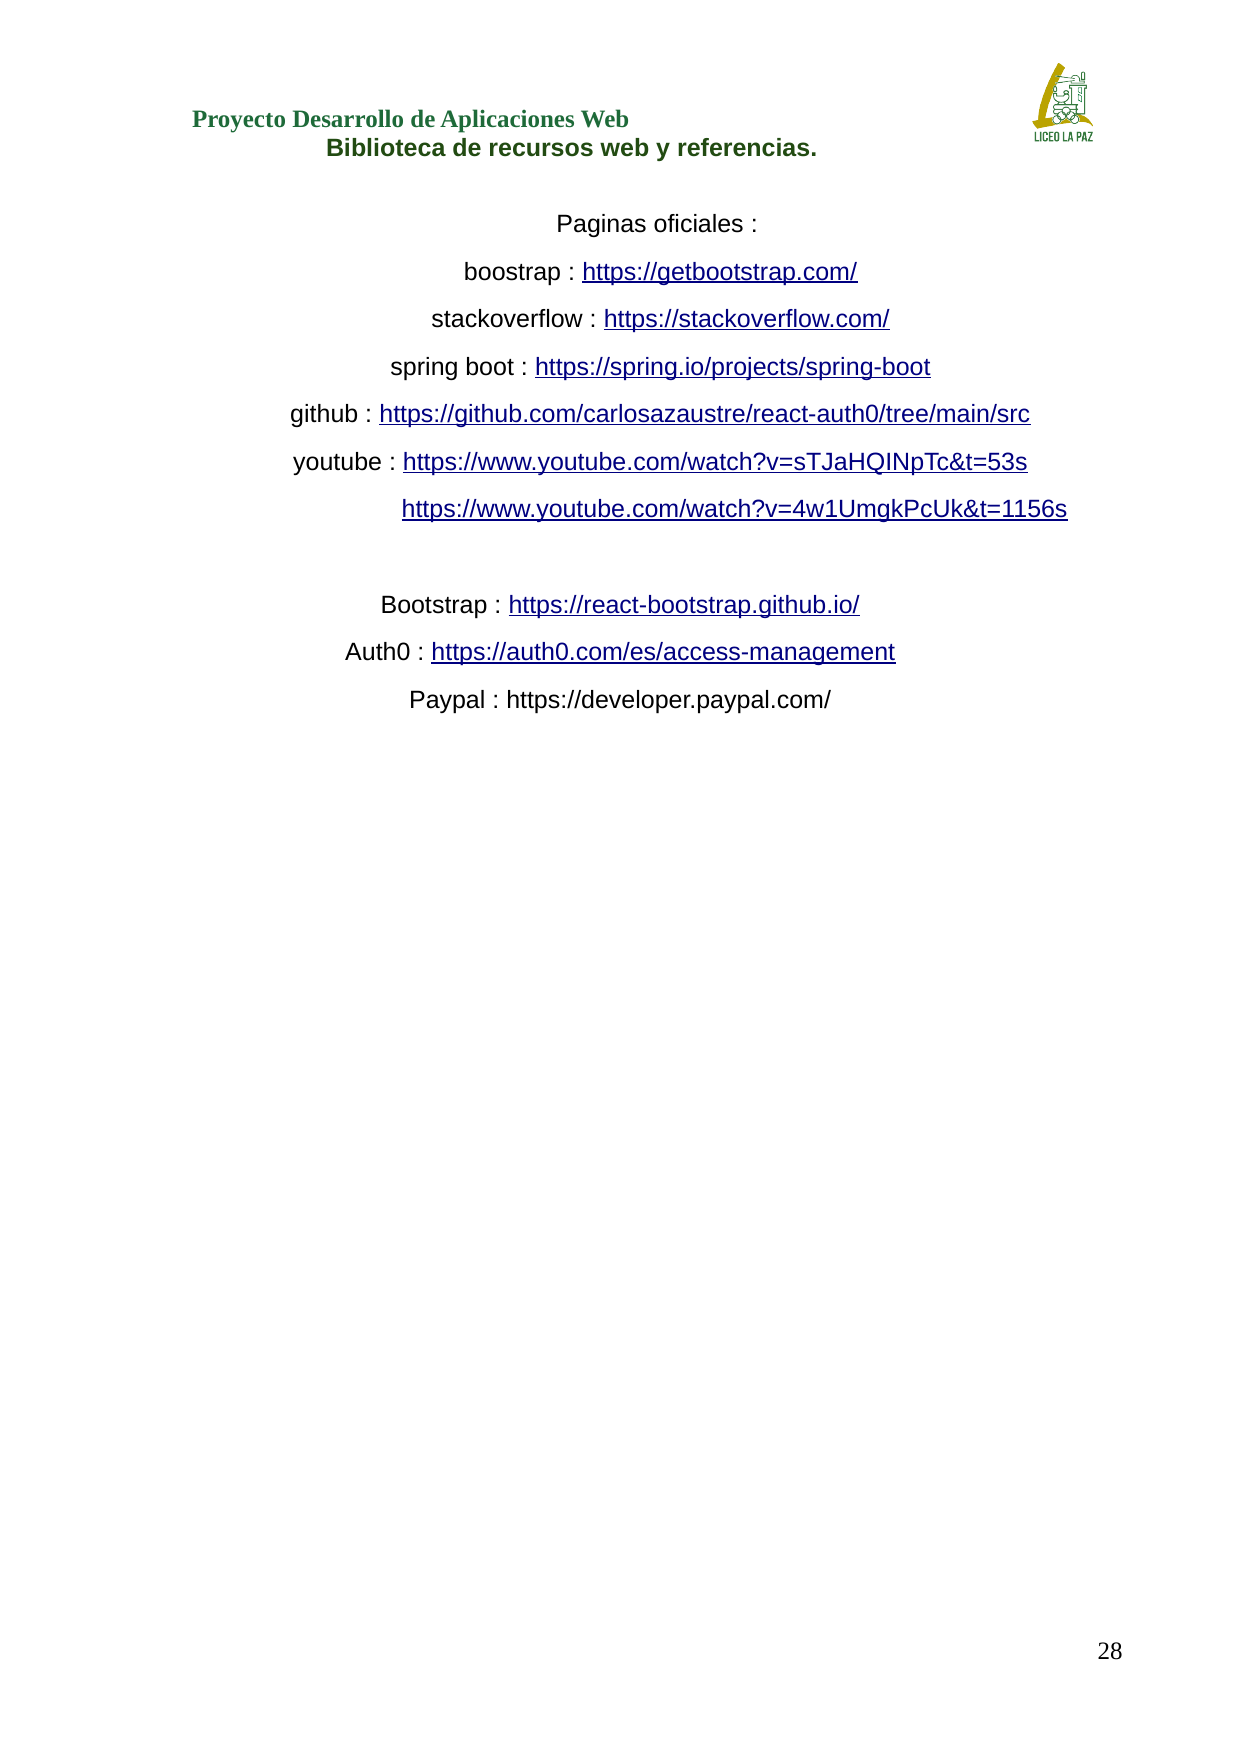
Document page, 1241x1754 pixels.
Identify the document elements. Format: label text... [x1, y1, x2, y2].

list boostrap : https://getbootstrap.com/ [118, 256, 1122, 285]
list spring boot : https://spring.io/projects/spring-boot [118, 352, 1122, 380]
subtitle Biblioteca de recursos web y referencias. [118, 132, 1122, 161]
list github : https://github.com/carlosazaustre/react-auth0/tree/main/src [118, 399, 1122, 428]
text youtube : https://www.youtube.com/watch?v=sTJaHQINpTc&t=53s [118, 447, 1122, 476]
picture [1025, 55, 1100, 150]
list https://www.youtube.com/watch?v=4w1UmgkPcUk&t=1156s [118, 494, 1122, 523]
list Paypal : https://developer.paypal.com/ [118, 685, 1122, 714]
list Auth0 : https://auth0.com/es/access-management [118, 637, 1122, 666]
list stackoverflow : https://stackoverflow.com/ [118, 304, 1122, 333]
list Paginas oficiales : [118, 209, 1122, 238]
list Bootstrap : https://react-bootstrap.github.io/ [118, 590, 1122, 618]
